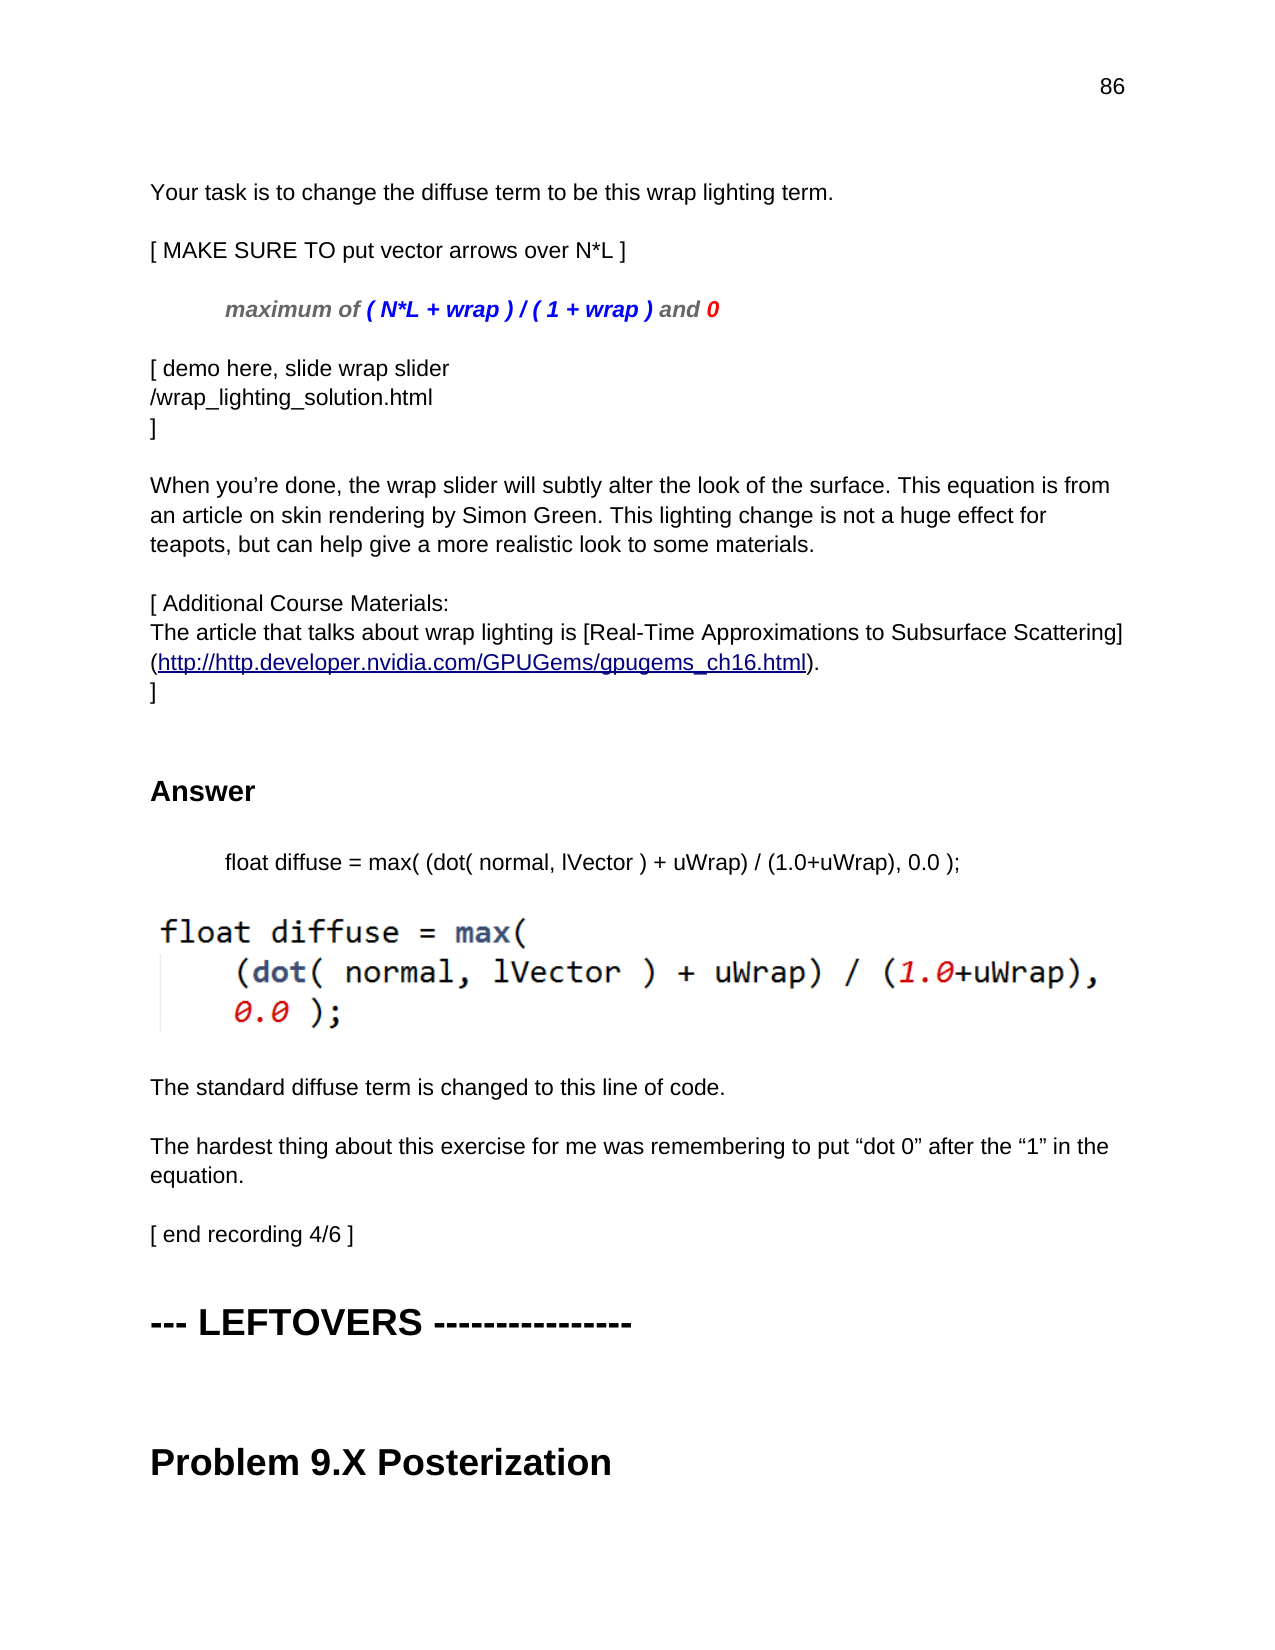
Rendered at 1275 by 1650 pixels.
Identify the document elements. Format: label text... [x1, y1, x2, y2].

picture [150, 908, 1107, 1042]
text Your task is to change the diffuse term to be this wrap lighting term. [150, 179, 1125, 205]
text maximum of ( N*L + wrap ) / ( 1 + wrap ) and 0 [150, 297, 1125, 322]
text The hardest thing about this exercise for me was remembering to put “dot 0” after the “1” in the equation. [150, 1133, 1125, 1188]
text When you’re done, the wrap slider will subtly alter the look of the surface. This equation is from an article on skin rendering by Simon Green. This lighting change is not a huge effect for teapots, but can help give a more realistic look to some materials. [150, 473, 1125, 557]
text [ demo here, slide wrap slider [150, 356, 1125, 381]
text [ MAKE SURE TO put vector arrows over N*L ] [150, 238, 1125, 264]
subtitle --- LEFTOVERS ---------------- [150, 1301, 1125, 1343]
text ] [150, 414, 1125, 440]
text ] [150, 679, 1125, 704]
text The article that talks about wrap lighting is [Real-Time Approximations to Subsurface Scattering](http://http.developer.nvidia.com/GPUGems/gpugems_ch16.html). [150, 620, 1125, 675]
text [ end recording 4/6 ] [150, 1222, 1125, 1247]
text /wrap_lighting_solution.html [150, 385, 1125, 411]
text float diffuse = max( (dot( normal, lVector ) + uWrap) / (1.0+uWrap), 0.0 ); [150, 850, 1125, 876]
text The standard diffuse term is changed to this line of code. [150, 1075, 1125, 1100]
text [ Additional Course Materials: [150, 591, 1125, 616]
subtitle Problem 9.X Posterization [150, 1441, 1125, 1483]
subtitle Answer [150, 775, 1125, 808]
